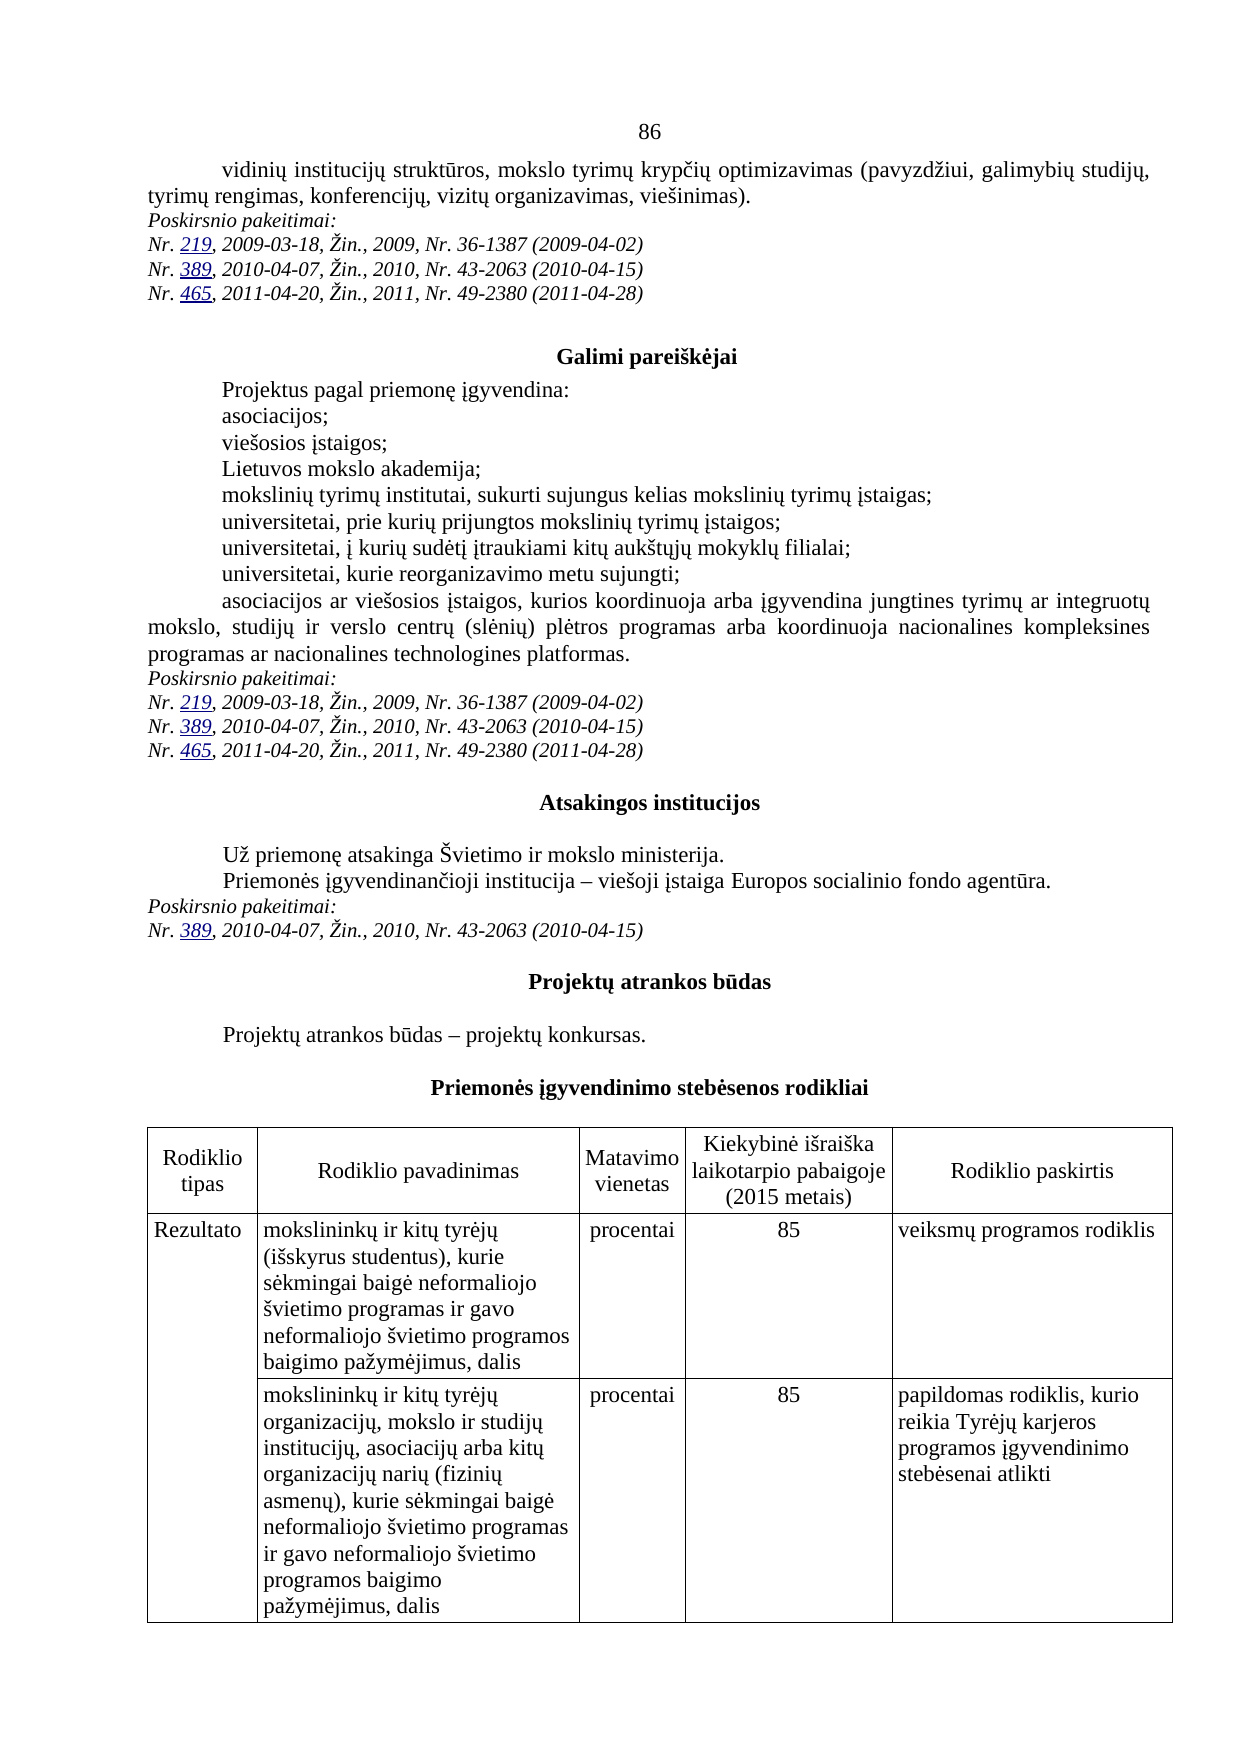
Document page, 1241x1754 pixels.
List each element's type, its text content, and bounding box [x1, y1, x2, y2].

text Nr. 389, 2010-04-07, Žin., 2010, Nr. 43-2063 (2010-04-15) [148, 256, 1152, 281]
table_cell veiksmų programos rodiklis [893, 1214, 1172, 1377]
text Nr. 389, 2010-04-07, Žin., 2010, Nr. 43-2063 (2010-04-15) [148, 714, 1152, 738]
text Projektų atrankos būdas – projektų konkursas. [148, 1021, 1152, 1047]
table_header Rodiklio paskirtis [893, 1128, 1172, 1212]
text Poskirsnio pakeitimai: [148, 666, 1152, 690]
table_header Matavimo vienetas [580, 1128, 685, 1212]
text Priemonės įgyvendinimo stebėsenos rodikliai [148, 1074, 1152, 1100]
table_header Rodiklio pavadinimas [258, 1128, 579, 1212]
text Atsakingos institucijos [148, 788, 1152, 815]
text viešosios įstaigos; [148, 429, 1152, 455]
text asociacijos ar viešosios įstaigos, kurios koordinuoja arba įgyvendina jungtines tyrimų ar integruotų mokslo, studijų ir verslo centrų (slėnių) plėtros programas arba koordinuoja nacionalines kompleksines programas ar nacionalines technologines platformas. [148, 587, 1152, 666]
text Poskirsnio pakeitimai: [148, 894, 1152, 918]
table_cell Rezultato [148, 1214, 257, 1622]
text Už priemonę atsakinga Švietimo ir mokslo ministerija. [148, 841, 1152, 868]
table_cell procentai [580, 1379, 685, 1622]
text Priemonės įgyvendinančioji institucija – viešoji įstaiga Europos socialinio fondo agentūra. [148, 868, 1152, 894]
table_header Kiekybinė išraiška laikotarpio pabaigoje (2015 metais) [686, 1128, 892, 1212]
table_cell papildomas rodiklis, kurio reikia Tyrėjų karjeros programos įgyvendinimo stebėsenai atlikti [893, 1379, 1172, 1622]
text Poskirsnio pakeitimai: [148, 208, 1152, 232]
text universitetai, kurie reorganizavimo metu sujungti; [148, 561, 1152, 587]
text Nr. 465, 2011-04-20, Žin., 2011, Nr. 49-2380 (2011-04-28) [148, 738, 1152, 762]
text universitetai, į kurių sudėtį įtraukiami kitų aukštųjų mokyklų filialai; [148, 534, 1152, 561]
text vidinių institucijų struktūros, mokslo tyrimų krypčių optimizavimas (pavyzdžiui, galimybių studijų, tyrimų rengimas, konferencijų, vizitų organizavimas, viešinimas). [148, 156, 1152, 208]
table_cell mokslininkų ir kitų tyrėjų (išskyrus studentus), kurie sėkmingai baigė neformaliojo švietimo programas ir gavo neformaliojo švietimo programos baigimo pažymėjimus, dalis [258, 1214, 579, 1377]
table_cell procentai [580, 1214, 685, 1377]
text Galimi pareiškėjai [148, 343, 1152, 370]
text Nr. 219, 2009-03-18, Žin., 2009, Nr. 36-1387 (2009-04-02) [148, 690, 1152, 714]
text universitetai, prie kurių prijungtos mokslinių tyrimų įstaigos; [148, 508, 1152, 534]
text asociacijos; [148, 402, 1152, 429]
text Lietuvos mokslo akademija; [148, 455, 1152, 481]
table_cell mokslininkų ir kitų tyrėjų organizacijų, mokslo ir studijų institucijų, asociacijų arba kitų organizacijų narių (fizinių asmenų), kurie sėkmingai baigė neformaliojo švietimo programas ir gavo neformaliojo švietimo programos baigimo pažymėjimus, dalis [258, 1379, 579, 1622]
text Nr. 389, 2010-04-07, Žin., 2010, Nr. 43-2063 (2010-04-15) [148, 918, 1152, 942]
table_cell 85 [686, 1379, 892, 1622]
text Nr. 219, 2009-03-18, Žin., 2009, Nr. 36-1387 (2009-04-02) [148, 232, 1152, 256]
text mokslinių tyrimų institutai, sukurti sujungus kelias mokslinių tyrimų įstaigas; [148, 481, 1152, 508]
text Projektus pagal priemonę įgyvendina: [148, 376, 1152, 402]
table_header Rodiklio tipas [148, 1128, 257, 1212]
table_cell 85 [686, 1214, 892, 1377]
text Projektų atrankos būdas [148, 968, 1152, 995]
text Nr. 465, 2011-04-20, Žin., 2011, Nr. 49-2380 (2011-04-28) [148, 281, 1152, 304]
